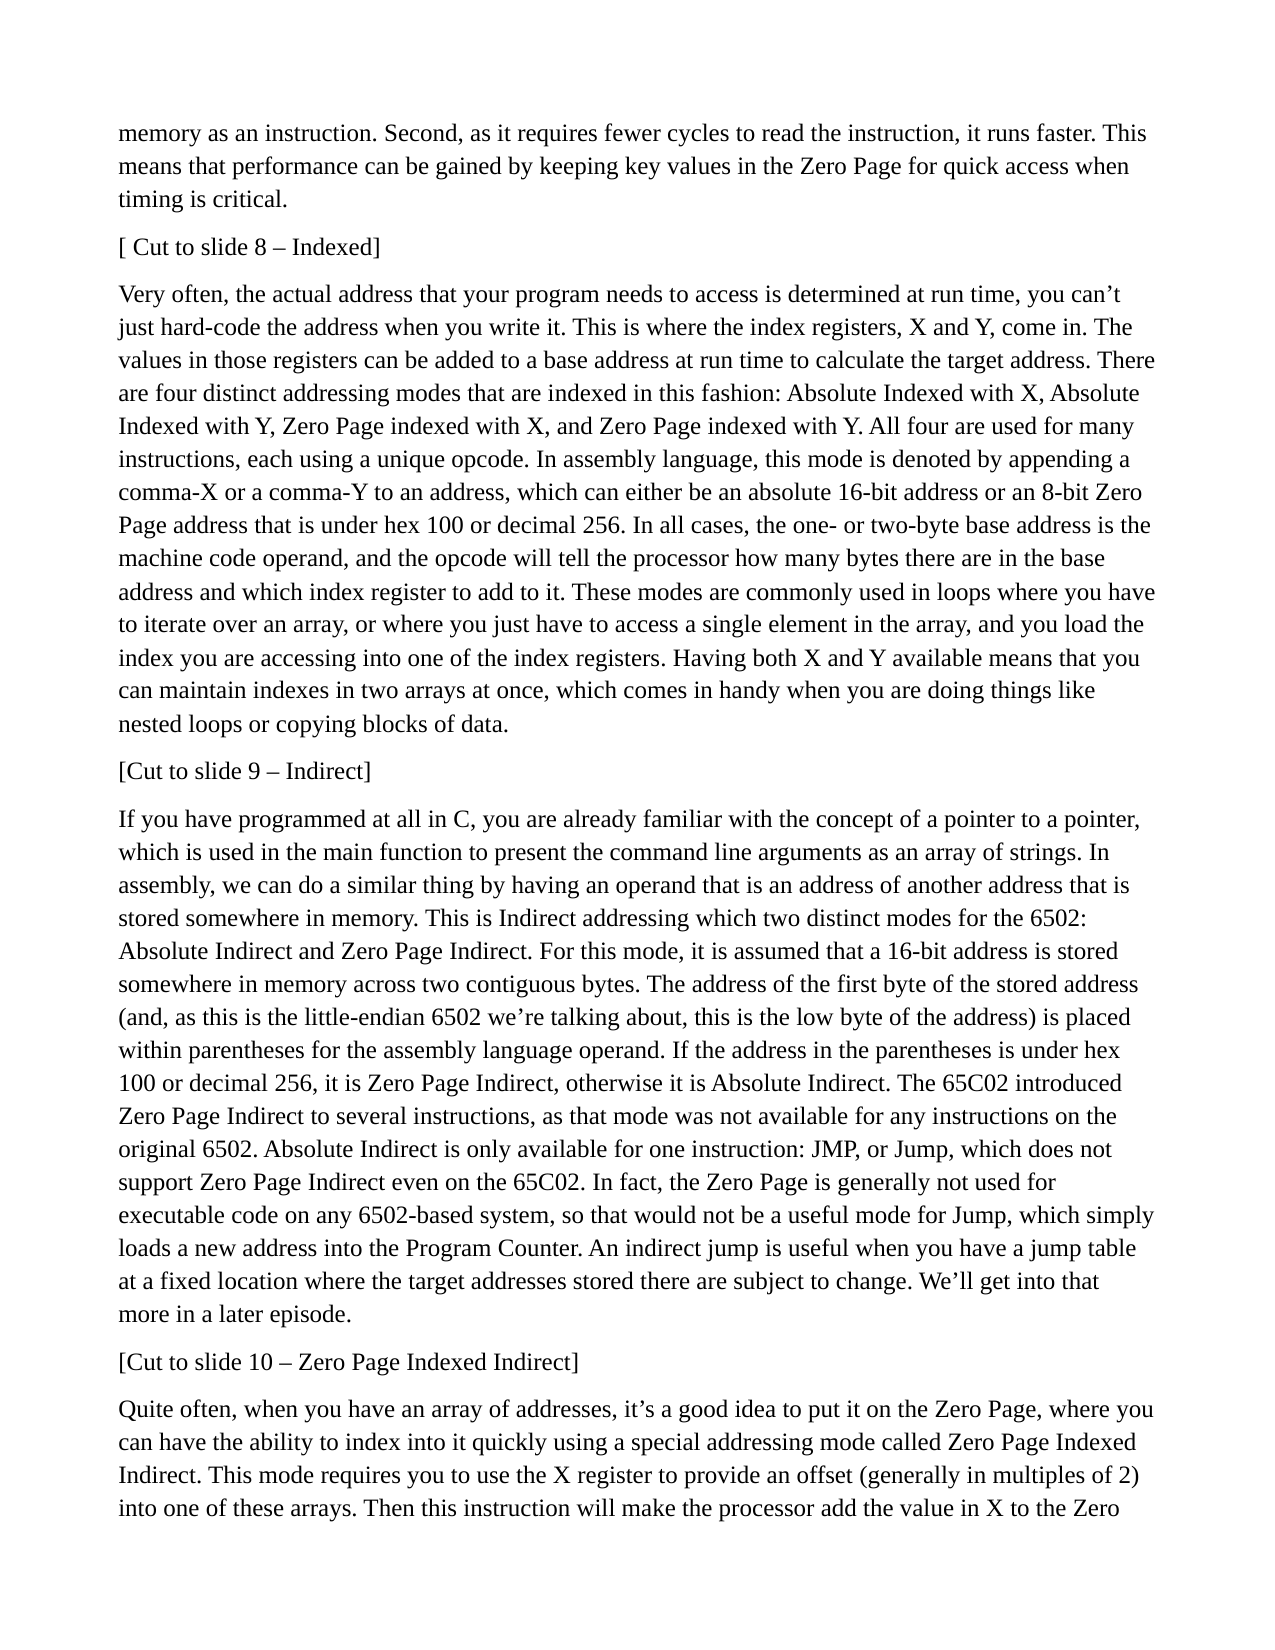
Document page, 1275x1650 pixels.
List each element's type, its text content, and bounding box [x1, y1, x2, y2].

text [Cut to slide 9 – Indirect] [118, 756, 1157, 785]
text [ Cut to slide 8 – Indexed] [118, 232, 1157, 261]
text [Cut to slide 10 – Zero Page Indexed Indirect] [118, 1347, 1157, 1376]
text memory as an instruction. Second, as it requires fewer cycles to read the instruction, it runs faster. This means that performance can be gained by keeping key values in the Zero Page for quick access when timing is critical. [118, 118, 1157, 213]
text Quite often, when you have an array of addresses, it’s a good idea to put it on the Zero Page, where you can have the ability to index into it quickly using a special addressing mode called Zero Page Indexed Indirect. This mode requires you to use the X register to provide an offset (generally in multiples of 2) into one of these arrays. Then this instruction will make the processor add the value in X to the Zero [118, 1394, 1157, 1522]
text Very often, the actual address that your program needs to access is determined at run time, you can’t just hard-code the address when you write it. This is where the index registers, X and Y, come in. The values in those registers can be added to a base address at run time to calculate the target address. There are four distinct addressing modes that are indexed in this fashion: Absolute Indexed with X, Absolute Indexed with Y, Zero Page indexed with X, and Zero Page indexed with Y. All four are used for many instructions, each using a unique opcode. In assembly language, this mode is denoted by appending a comma-X or a comma-Y to an address, which can either be an absolute 16-bit address or an 8-bit Zero Page address that is under hex 100 or decimal 256. In all cases, the one- or two-byte base address is the machine code operand, and the opcode will tell the processor how many bytes there are in the base address and which index register to add to it. These modes are commonly used in loops where you have to iterate over an array, or where you just have to access a single element in the array, and you load the index you are accessing into one of the index registers. Having both X and Y available means that you can maintain indexes in two arrays at once, which comes in handy when you are doing things like nested loops or copying blocks of data. [118, 279, 1157, 737]
text If you have programmed at all in C, you are already familiar with the concept of a pointer to a pointer, which is used in the main function to present the command line arguments as an array of strings. In assembly, we can do a similar thing by having an operand that is an address of another address that is stored somewhere in memory. This is Indirect addressing which two distinct modes for the 6502: Absolute Indirect and Zero Page Indirect. For this mode, it is assumed that a 16-bit address is stored somewhere in memory across two contiguous bytes. The address of the first byte of the stored address (and, as this is the little-endian 6502 we’re talking about, this is the low byte of the address) is placed within parentheses for the assembly language operand. If the address in the parentheses is under hex 100 or decimal 256, it is Zero Page Indirect, otherwise it is Absolute Indirect. The 65C02 introduced Zero Page Indirect to several instructions, as that mode was not available for any instructions on the original 6502. Absolute Indirect is only available for one instruction: JMP, or Jump, which does not support Zero Page Indirect even on the 65C02. In fact, the Zero Page is generally not used for executable code on any 6502-based system, so that would not be a useful mode for Jump, which simply loads a new address into the Program Counter. An indirect jump is useful when you have a jump table at a fixed location where the target addresses stored there are subject to change. We’ll get into that more in a later episode. [118, 804, 1157, 1328]
